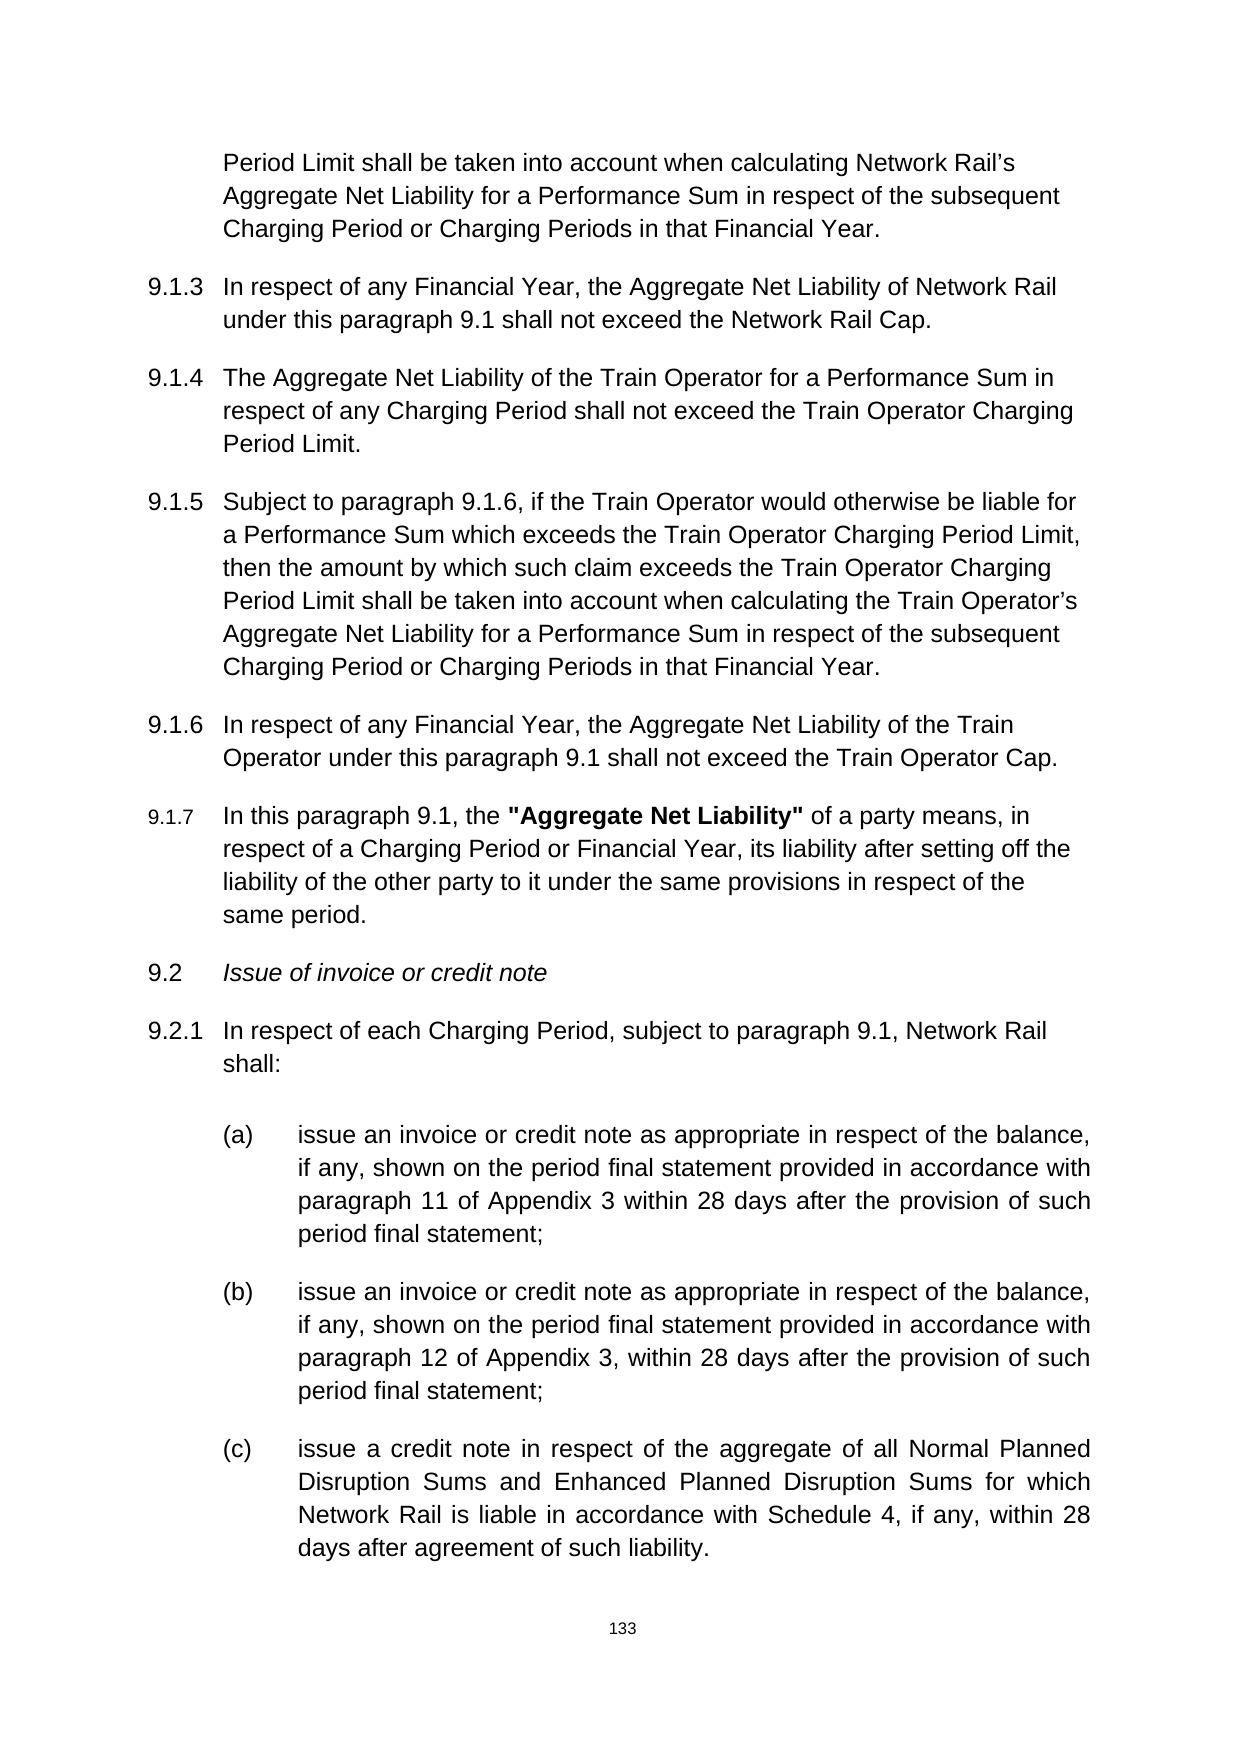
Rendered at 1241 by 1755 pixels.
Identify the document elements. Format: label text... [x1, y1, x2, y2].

list In respect of each Charging Period, subject to paragraph 9.1, Network Rail shall: [148, 1016, 1093, 1078]
list Issue of invoice or credit note [148, 958, 1093, 987]
text (a) issue an invoice or credit note as appropriate in respect of the balance, if any, shown on the period final statement provided in accordance with paragraph 11 of Appendix 3 within 28 days after the provision of such period final statement; [223, 1120, 1093, 1247]
list In respect of any Financial Year, the Aggregate Net Liability of Network Rail under this paragraph 9.1 shall not exceed the Network Rail Cap. [148, 272, 1093, 333]
list Subject to paragraph 9.1.6, if the Train Operator would otherwise be liable for a Performance Sum which exceeds the Train Operator Charging Period Limit, then the amount by which such claim exceeds the Train Operator Charging Period Limit shall be taken into account when calculating the Train Operator’s Aggregate Net Liability for a Performance Sum in respect of the subsequent Charging Period or Charging Periods in that Financial Year. [148, 487, 1093, 681]
list Period Limit shall be taken into account when calculating Network Rail’s Aggregate Net Liability for a Performance Sum in respect of the subsequent Charging Period or Charging Periods in that Financial Year. [148, 148, 1093, 242]
list In respect of any Financial Year, the Aggregate Net Liability of the Train Operator under this paragraph 9.1 shall not exceed the Train Operator Cap. [148, 710, 1093, 772]
text (c) issue a credit note in respect of the aggregate of all Normal Planned Disruption Sums and Enhanced Planned Disruption Sums for which Network Rail is liable in accordance with Schedule 4, if any, within 28 days after agreement of such liability. [223, 1434, 1093, 1562]
text (b) issue an invoice or credit note as appropriate in respect of the balance, if any, shown on the period final statement provided in accordance with paragraph 12 of Appendix 3, within 28 days after the provision of such period final statement; [223, 1277, 1093, 1404]
list The Aggregate Net Liability of the Train Operator for a Performance Sum in respect of any Charging Period shall not exceed the Train Operator Charging Period Limit. [148, 363, 1093, 458]
list In this paragraph 9.1, the "Aggregate Net Liability" of a party means, in respect of a Charging Period or Financial Year, its liability after setting off the liability of the other party to it under the same provisions in respect of the same period. [148, 801, 1093, 929]
